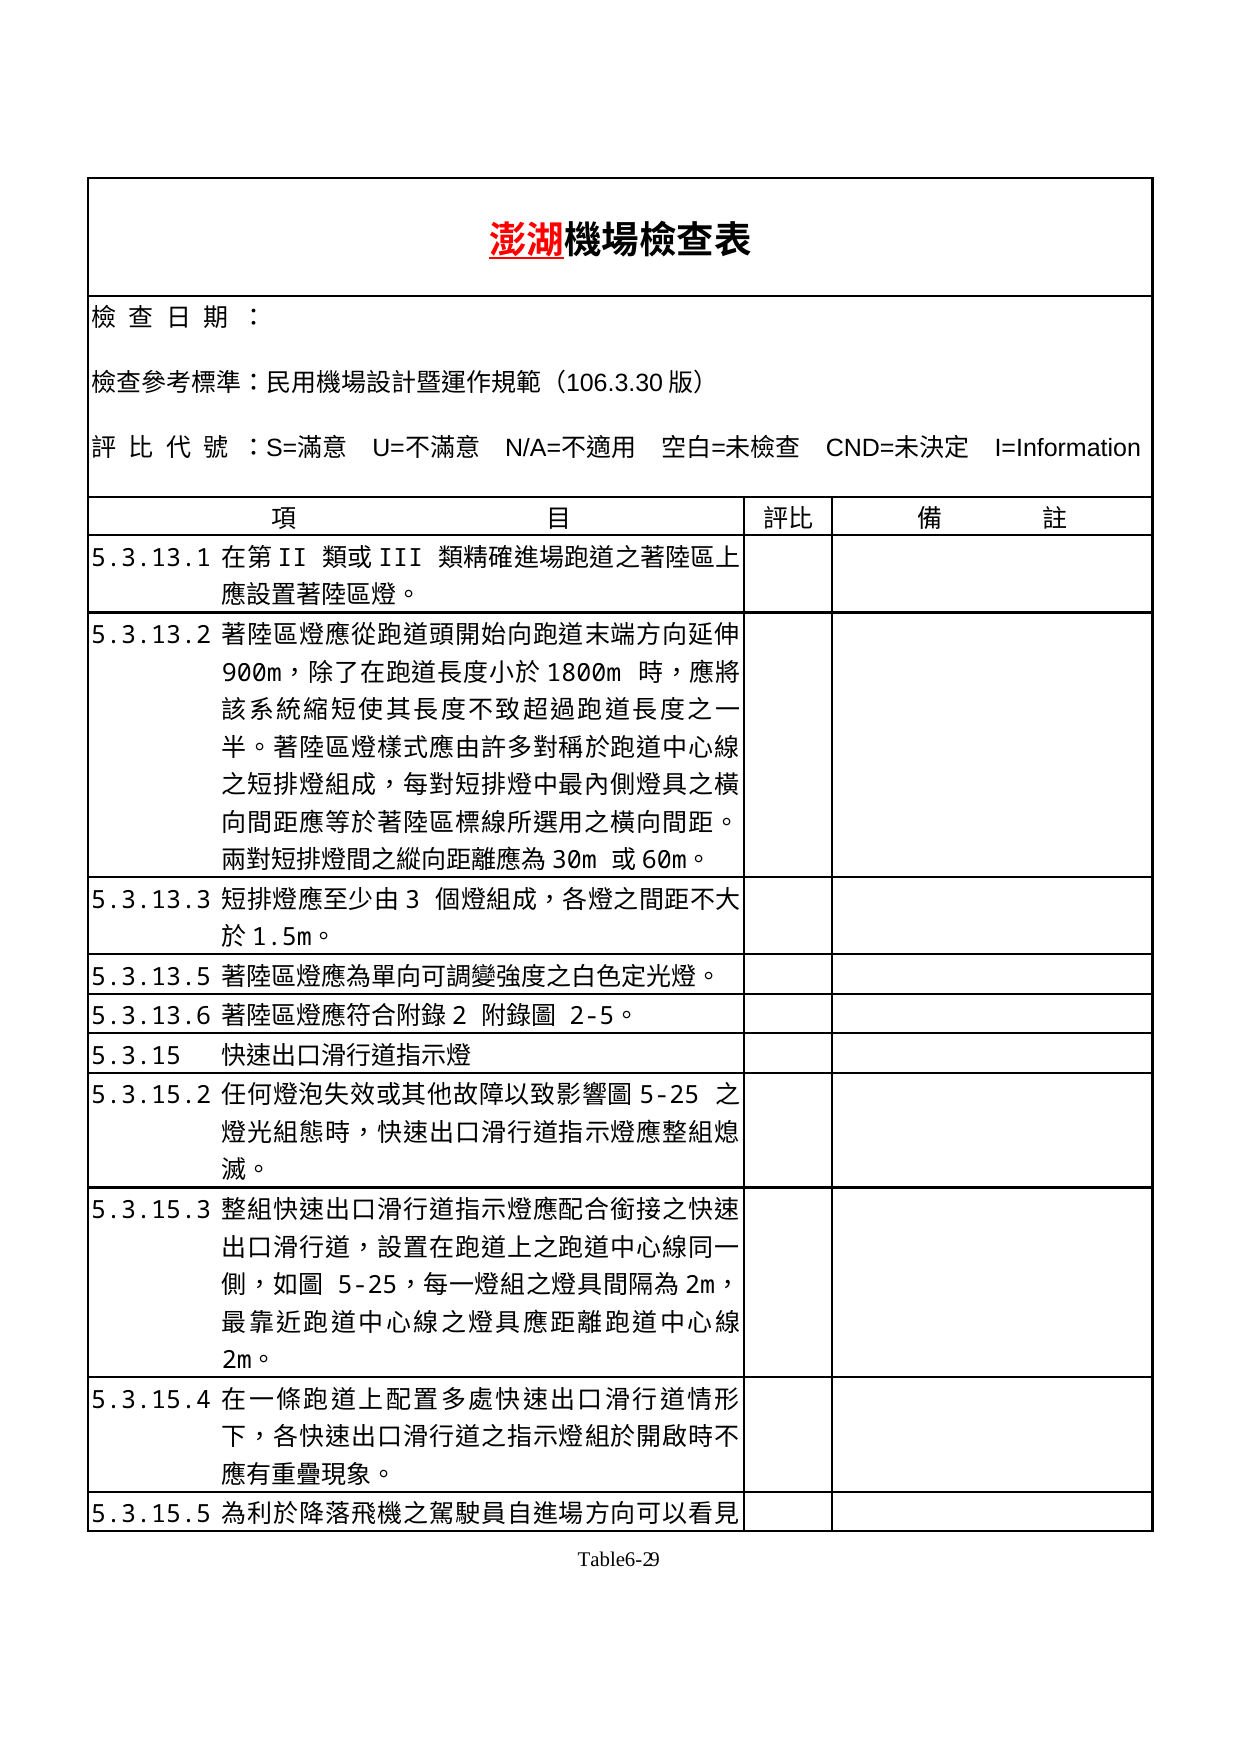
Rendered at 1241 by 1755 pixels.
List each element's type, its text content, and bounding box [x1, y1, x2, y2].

table_cell 5.3.13.3 [89, 878, 219, 953]
table_cell [745, 1074, 831, 1186]
table_header 澎湖機場檢查表 [89, 179, 1151, 295]
table_cell 短排燈應至少由3 個燈組成，各燈之間距不大於1.5m。 [219, 878, 743, 953]
table_cell 整組快速出口滑行道指示燈應配合銜接之快速出口滑行道，設置在跑道上之跑道中心線同一側，如圖 5-25，每一燈組之燈具間隔為2m，最靠近跑道中心線之燈具應距離跑道中心線2m。 [219, 1189, 743, 1376]
table_cell 5.3.13.6 [89, 995, 219, 1032]
table_cell 快速出口滑行道指示燈 [219, 1034, 743, 1072]
table_cell 檢 查 日 期 ： 檢查參考標準：民用機場設計暨運作規範（106.3.30版） 評 比 代 號 ：S=滿意 U=不滿意 N/A=不適用 空白=未檢查 CND=未決定 I=Information [89, 297, 1151, 496]
table_cell [833, 1034, 1151, 1072]
table_cell [745, 995, 831, 1032]
table_cell [89, 498, 219, 534]
table_cell 在第II 類或III 類精確進場跑道之著陸區上應設置著陸區燈。 [219, 536, 743, 611]
table_cell [833, 878, 1151, 953]
table_cell 在一條跑道上配置多處快速出口滑行道情形下，各快速出口滑行道之指示燈組於開啟時不應有重疊現象。 [219, 1378, 743, 1491]
table_cell [833, 955, 1151, 993]
table_cell [745, 614, 831, 876]
table_cell 5.3.13.1 [89, 536, 219, 611]
table_cell [745, 1189, 831, 1376]
table_cell 著陸區燈應從跑道頭開始向跑道末端方向延伸900m，除了在跑道長度小於1800m 時，應將該系統縮短使其長度不致超過跑道長度之一半。著陸區燈樣式應由許多對稱於跑道中心線之短排燈組成，每對短排燈中最內側燈具之橫向間距應等於著陸區標線所選用之橫向間距。兩對短排燈間之縱向距離應為30m 或60m。 [219, 614, 743, 876]
table_cell [833, 614, 1151, 876]
table_cell [745, 955, 831, 993]
table_cell 著陸區燈應為單向可調變強度之白色定光燈。 [219, 955, 743, 993]
table_cell [745, 1034, 831, 1072]
table_cell 5.3.15 [89, 1034, 219, 1072]
table_cell 評比 [745, 498, 831, 534]
table_cell 5.3.15.2 [89, 1074, 219, 1186]
table_cell [745, 536, 831, 611]
table_cell [833, 536, 1151, 611]
table_cell 備 註 [833, 498, 1151, 534]
table_cell 項 目 [219, 498, 743, 534]
table_cell [833, 995, 1151, 1032]
table_cell [745, 1493, 831, 1530]
table_cell 著陸區燈應符合附錄2 附錄圖 2-5。 [219, 995, 743, 1032]
table_cell 5.3.15.5 [89, 1493, 219, 1530]
table_cell [745, 1378, 831, 1491]
table_cell [833, 1074, 1151, 1186]
table_cell [745, 878, 831, 953]
table_cell 任何燈泡失效或其他故障以致影響圖5-25 之燈光組態時，快速出口滑行道指示燈應整組熄滅。 [219, 1074, 743, 1186]
table_cell 5.3.13.2 [89, 614, 219, 876]
table_cell [833, 1493, 1151, 1530]
table_cell 5.3.13.5 [89, 955, 219, 993]
table_cell 為利於降落飛機之駕駛員自進場方向可以看見 [219, 1493, 743, 1530]
table_cell [833, 1378, 1151, 1491]
table_cell [833, 1189, 1151, 1376]
table_cell 5.3.15.3 [89, 1189, 219, 1376]
table_cell 5.3.15.4 [89, 1378, 219, 1491]
